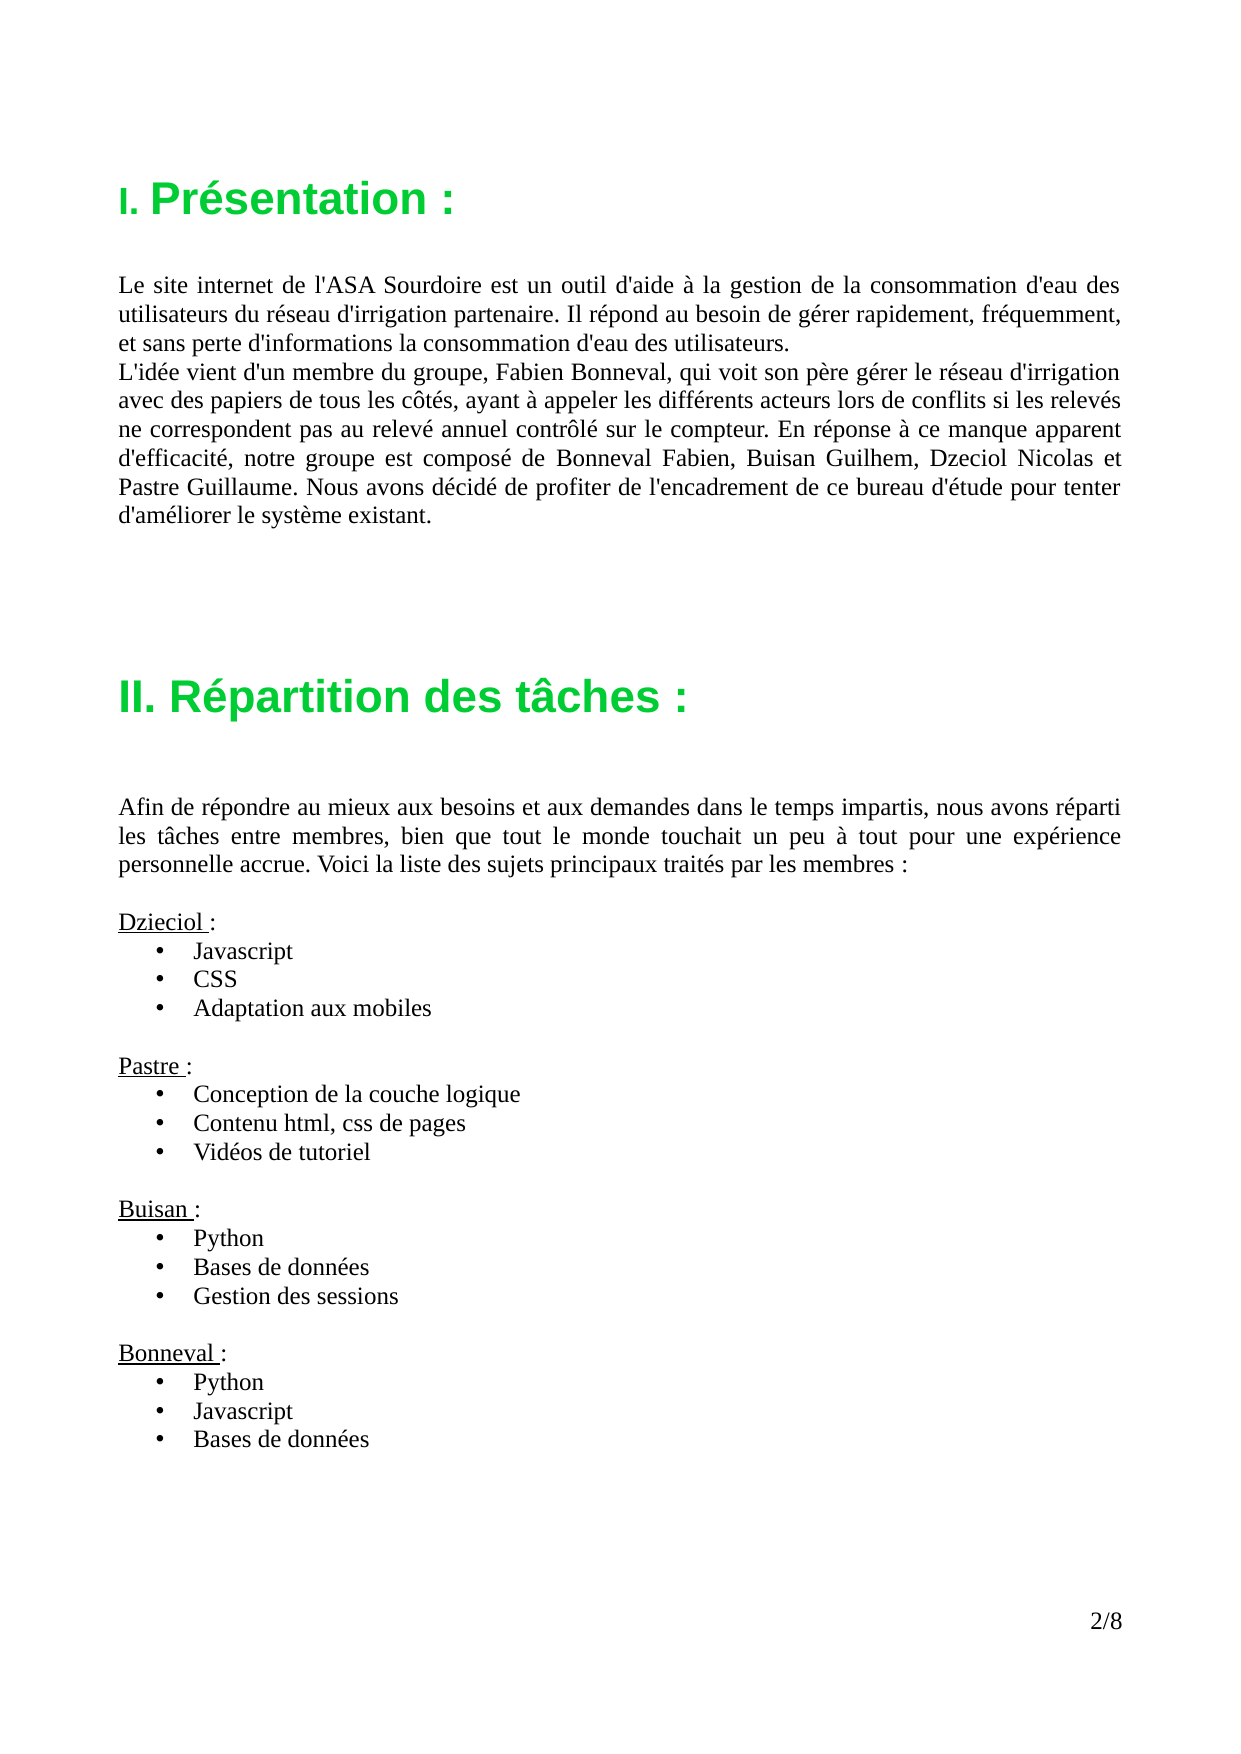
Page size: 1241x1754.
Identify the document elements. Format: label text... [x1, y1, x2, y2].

subtitle I. Présentation : [118, 172, 1122, 224]
text Buisan : [118, 1194, 1122, 1223]
list Javascript [156, 1396, 1122, 1424]
text Afin de répondre au mieux aux besoins et aux demandes dans le temps impartis, nous avons réparti les tâches entre membres, bien que tout le monde touchait un peu à tout pour une expérience personnelle accrue. Voici la liste des sujets principaux traités par les membres : [118, 792, 1122, 878]
list Python [156, 1367, 1122, 1396]
text Pastre : [118, 1051, 1122, 1079]
list Bases de données [156, 1252, 1122, 1281]
text Le site internet de l'ASA Sourdoire est un outil d'aide à la gestion de la consommation d'eau des utilisateurs du réseau d'irrigation partenaire. Il répond au besoin de gérer rapidement, fréquemment, et sans perte d'informations la consommation d'eau des utilisateurs. [118, 271, 1122, 357]
list Adaptation aux mobiles [156, 993, 1122, 1022]
list Javascript [156, 936, 1122, 964]
subtitle II. Répartition des tâches : [118, 669, 1122, 722]
list Vidéos de tutoriel [156, 1137, 1122, 1166]
text L'idée vient d'un membre du groupe, Fabien Bonneval, qui voit son père gérer le réseau d'irrigation avec des papiers de tous les côtés, ayant à appeler les différents acteurs lors de conflits si les relevés ne correspondent pas au relevé annuel contrôlé sur le compteur. En réponse à ce manque apparent d'efficacité, notre groupe est composé de Bonneval Fabien, Buisan Guilhem, Dzeciol Nicolas et Pastre Guillaume. Nous avons décidé de profiter de l'encadrement de ce bureau d'étude pour tenter d'améliorer le système existant. [118, 357, 1122, 529]
text Dzieciol : [118, 907, 1122, 936]
list Python [156, 1223, 1122, 1252]
text Bonneval : [118, 1338, 1122, 1367]
list Gestion des sessions [156, 1281, 1122, 1309]
list Contenu html, css de pages [156, 1108, 1122, 1137]
list CSS [156, 964, 1122, 993]
list Bases de données [156, 1424, 1122, 1453]
list Conception de la couche logique [156, 1079, 1122, 1108]
